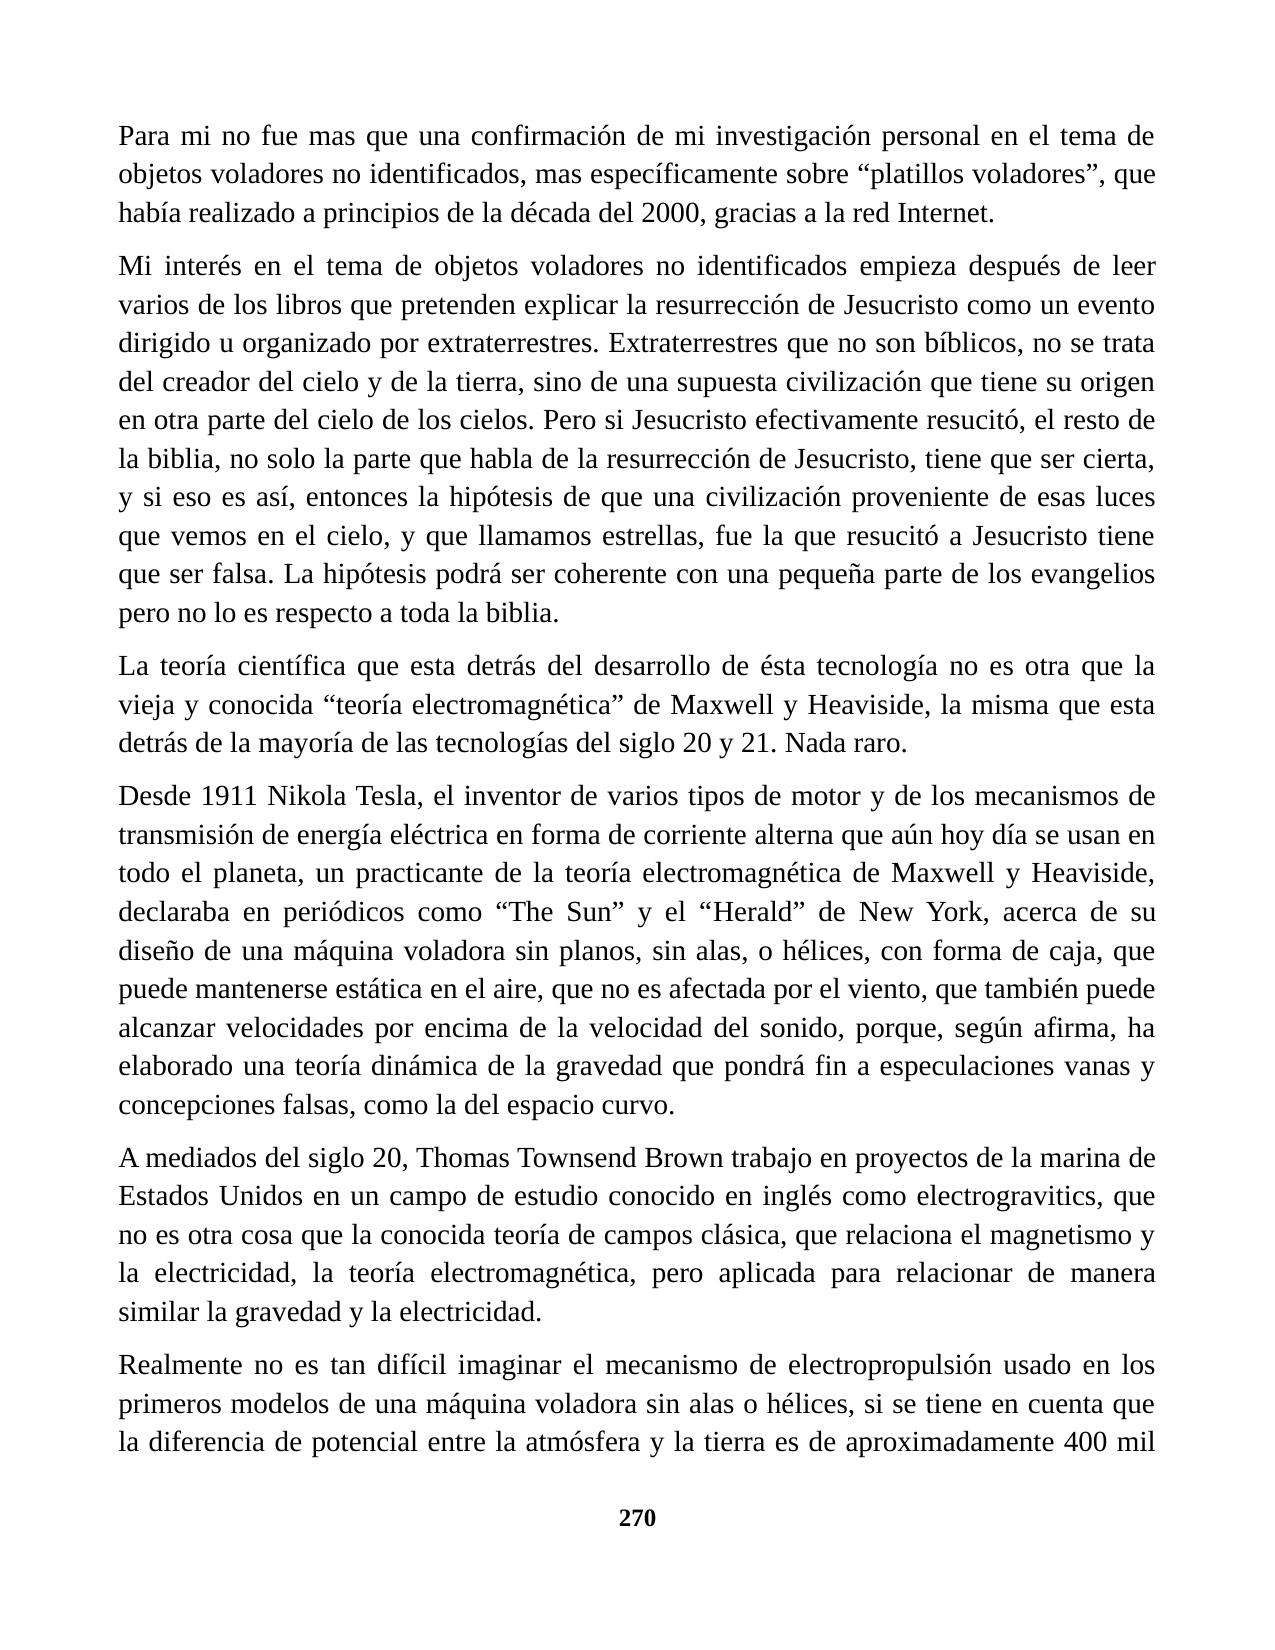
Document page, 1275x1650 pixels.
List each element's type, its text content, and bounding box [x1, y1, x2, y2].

text Desde 1911 Nikola Tesla, el inventor de varios tipos de motor y de los mecanismos de transmisión de energía eléctrica en forma de corriente alterna que aún hoy día se usan en todo el planeta, un practicante de la teoría electromagnética de Maxwell y Heaviside, declaraba en periódicos como “The Sun” y el “Herald” de New York, acerca de su diseño de una máquina voladora sin planos, sin alas, o hélices, con forma de caja, que puede mantenerse estática en el aire, que no es afectada por el viento, que también puede alcanzar velocidades por encima de la velocidad del sonido, porque, según afirma, ha elaborado una teoría dinámica de la gravedad que pondrá fin a especulaciones vanas y concepciones falsas, como la del espacio curvo. [118, 778, 1157, 1120]
text Mi interés en el tema de objetos voladores no identificados empieza después de leer varios de los libros que pretenden explicar la resurrección de Jesucristo como un evento dirigido u organizado por extraterrestres. Extraterrestres que no son bíblicos, no se trata del creador del cielo y de la tierra, sino de una supuesta civilización que tiene su origen en otra parte del cielo de los cielos. Pero si Jesucristo efectivamente resucitó, el resto de la biblia, no solo la parte que habla de la resurrección de Jesucristo, tiene que ser cierta, y si eso es así, entonces la hipótesis de que una civilización proveniente de esas luces que vemos en el cielo, y que llamamos estrellas, fue la que resucitó a Jesucristo tiene que ser falsa. La hipótesis podrá ser coherente con una pequeña parte de los evangelios pero no lo es respecto a toda la biblia. [118, 248, 1157, 629]
text Para mi no fue mas que una confirmación de mi investigación personal en el tema de objetos voladores no identificados, mas específicamente sobre “platillos voladores”, que había realizado a principios de la década del 2000, gracias a la red Internet. [118, 118, 1157, 229]
text A mediados del siglo 20, Thomas Townsend Brown trabajo en proyectos de la marina de Estados Unidos en un campo de estudio conocido en inglés como electrogravitics, que no es otra cosa que la conocida teoría de campos clásica, que relaciona el magnetismo y la electricidad, la teoría electromagnética, pero aplicada para relacionar de manera similar la gravedad y la electricidad. [118, 1140, 1157, 1328]
text La teoría científica que esta detrás del desarrollo de ésta tecnología no es otra que la vieja y conocida “teoría electromagnética” de Maxwell y Heaviside, la misma que esta detrás de la mayoría de las tecnologías del siglo 20 y 21. Nada raro. [118, 648, 1157, 759]
text Realmente no es tan difícil imaginar el mecanismo de electropropulsión usado en los primeros modelos de una máquina voladora sin alas o hélices, si se tiene en cuenta que la diferencia de potencial entre la atmósfera y la tierra es de aproximadamente 400 mil [118, 1347, 1157, 1458]
